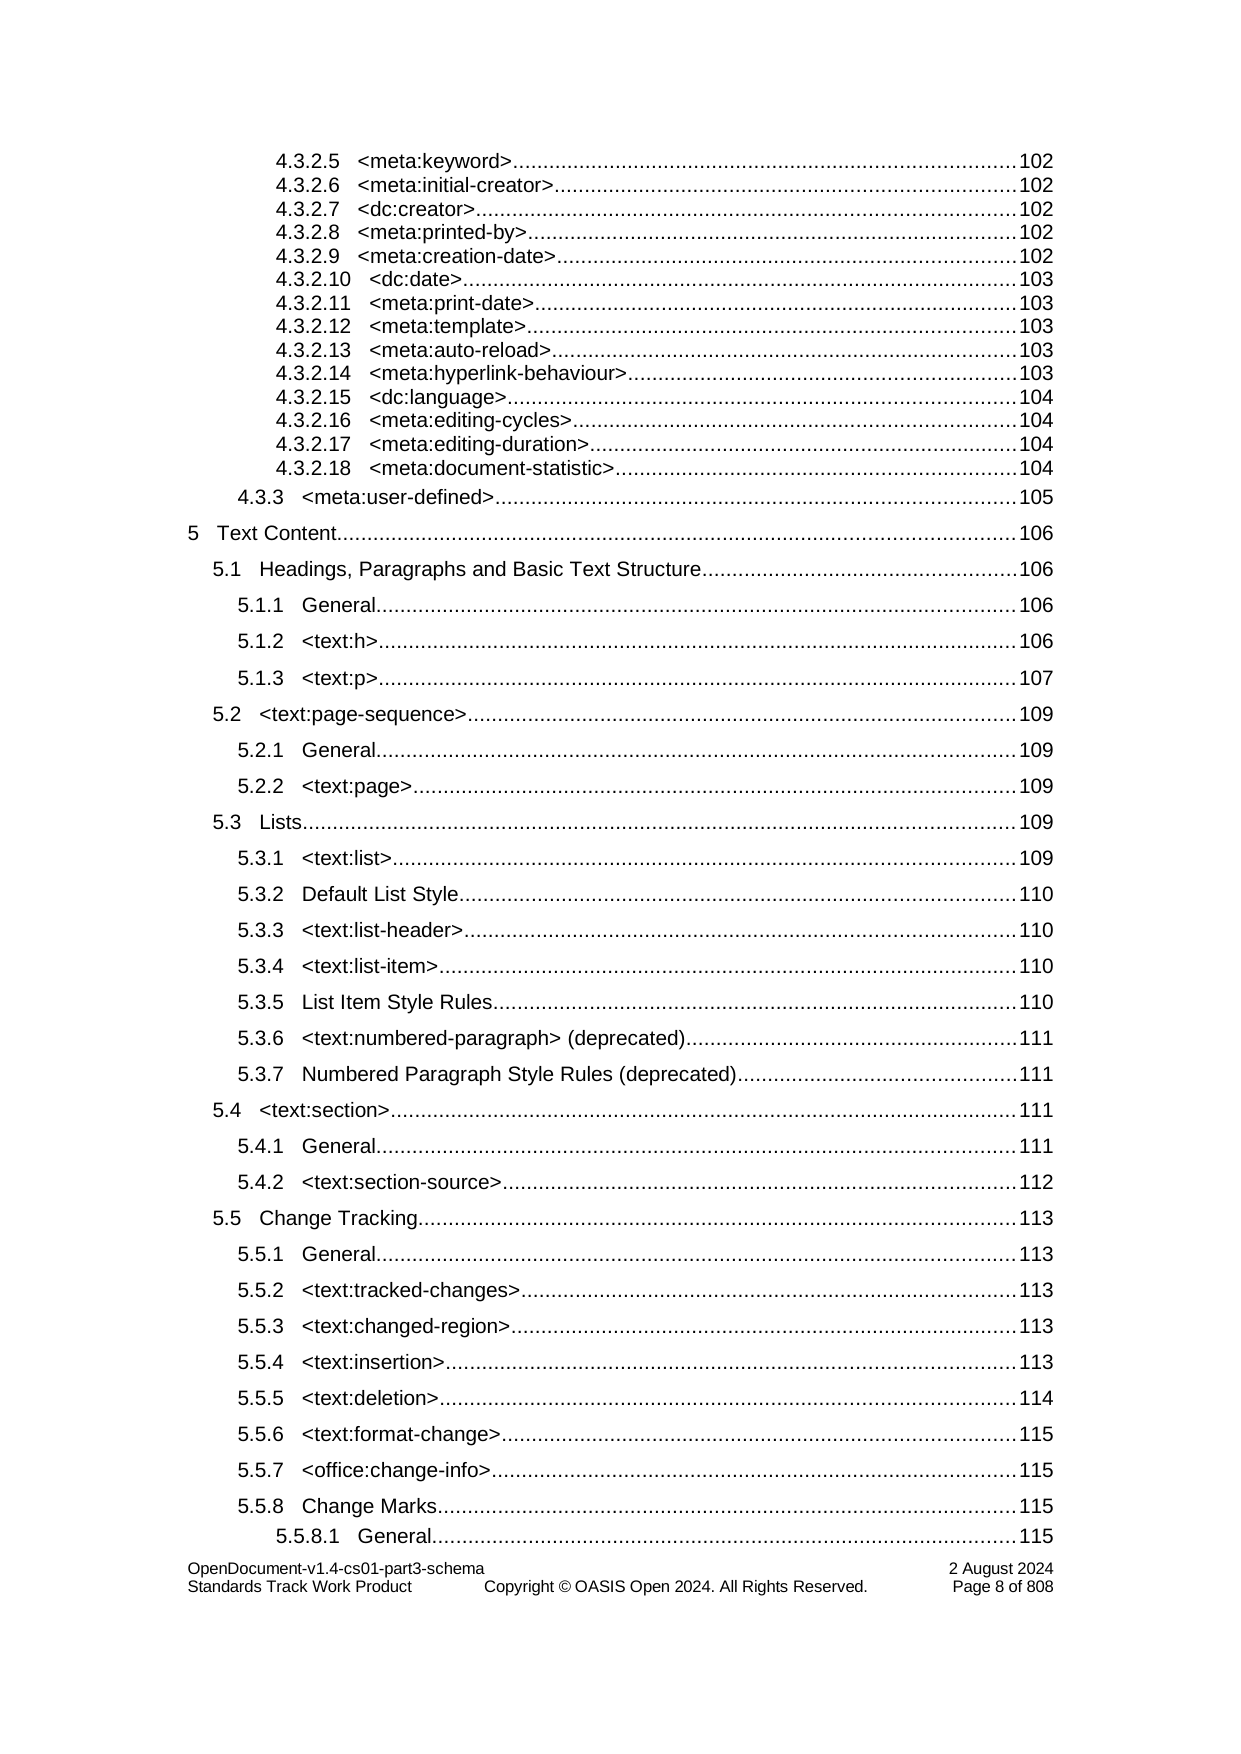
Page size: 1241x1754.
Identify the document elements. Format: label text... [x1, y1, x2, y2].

text 5.1.1 General 106 [237, 594, 1053, 617]
text 5.5.6 <text:format-change> 115 [237, 1423, 1053, 1446]
text 5.3.7 Numbered Paragraph Style Rules (deprecated) 111 [237, 1062, 1053, 1086]
text 5.5.3 <text:changed-region> 113 [237, 1315, 1053, 1338]
text 4.3.2.7 <dc:creator> 102 [276, 197, 1053, 221]
text 5.1 Headings, Paragraphs and Basic Text Structure 106 [212, 558, 1053, 581]
text 5.3.4 <text:list-item> 110 [237, 954, 1053, 978]
text 5.4.1 General 111 [237, 1134, 1053, 1158]
text 4.3.2.13 <meta:auto-reload> 103 [276, 338, 1053, 362]
text 4.3.2.11 <meta:print-date> 103 [276, 291, 1053, 315]
text 5.5.8.1 General 115 [276, 1525, 1053, 1548]
text 5.5.1 General 113 [237, 1243, 1053, 1266]
text 4.3.2.15 <dc:language> 104 [276, 385, 1053, 409]
text 5.3.2 Default List Style 110 [237, 882, 1053, 906]
text 5.2 <text:page-sequence> 109 [212, 702, 1053, 726]
text 5.2.2 <text:page> 109 [237, 774, 1053, 798]
text 5.3.6 <text:numbered-paragraph> (deprecated) 111 [237, 1026, 1053, 1050]
text 5.4.2 <text:section-source> 112 [237, 1171, 1053, 1194]
text 5.5.8 Change Marks 115 [237, 1495, 1053, 1518]
text 4.3.3 <meta:user-defined> 105 [237, 486, 1053, 509]
text 5.3.3 <text:list-header> 110 [237, 918, 1053, 942]
text 4.3.2.6 <meta:initial-creator> 102 [276, 173, 1053, 197]
text 5.5.5 <text:deletion> 114 [237, 1387, 1053, 1410]
text 4.3.2.12 <meta:template> 103 [276, 315, 1053, 338]
text 5.3.1 <text:list> 109 [237, 846, 1053, 870]
text 5.5.2 <text:tracked-changes> 113 [237, 1279, 1053, 1302]
text 5.1.2 <text:h> 106 [237, 630, 1053, 653]
text 4.3.2.9 <meta:creation-date> 102 [276, 244, 1053, 268]
text 4.3.2.18 <meta:document-statistic> 104 [276, 456, 1053, 479]
text 5.5.7 <office:change-info> 115 [237, 1459, 1053, 1482]
text 5.5.4 <text:insertion> 113 [237, 1351, 1053, 1374]
text 4.3.2.14 <meta:hyperlink-behaviour> 103 [276, 362, 1053, 385]
text 5.1.3 <text:p> 107 [237, 666, 1053, 689]
text 4.3.2.5 <meta:keyword> 102 [276, 150, 1053, 173]
text 5.4 <text:section> 111 [212, 1098, 1053, 1122]
text 4.3.2.16 <meta:editing-cycles> 104 [276, 409, 1053, 432]
text 4.3.2.10 <dc:date> 103 [276, 268, 1053, 291]
text 5.5 Change Tracking 113 [212, 1207, 1053, 1230]
text 5.3 Lists 109 [212, 810, 1053, 834]
text 4.3.2.17 <meta:editing-duration> 104 [276, 432, 1053, 456]
text 5.2.1 General 109 [237, 738, 1053, 762]
text 5.3.5 List Item Style Rules 110 [237, 990, 1053, 1014]
text 5 Text Content 106 [187, 522, 1053, 545]
text 4.3.2.8 <meta:printed-by> 102 [276, 221, 1053, 244]
